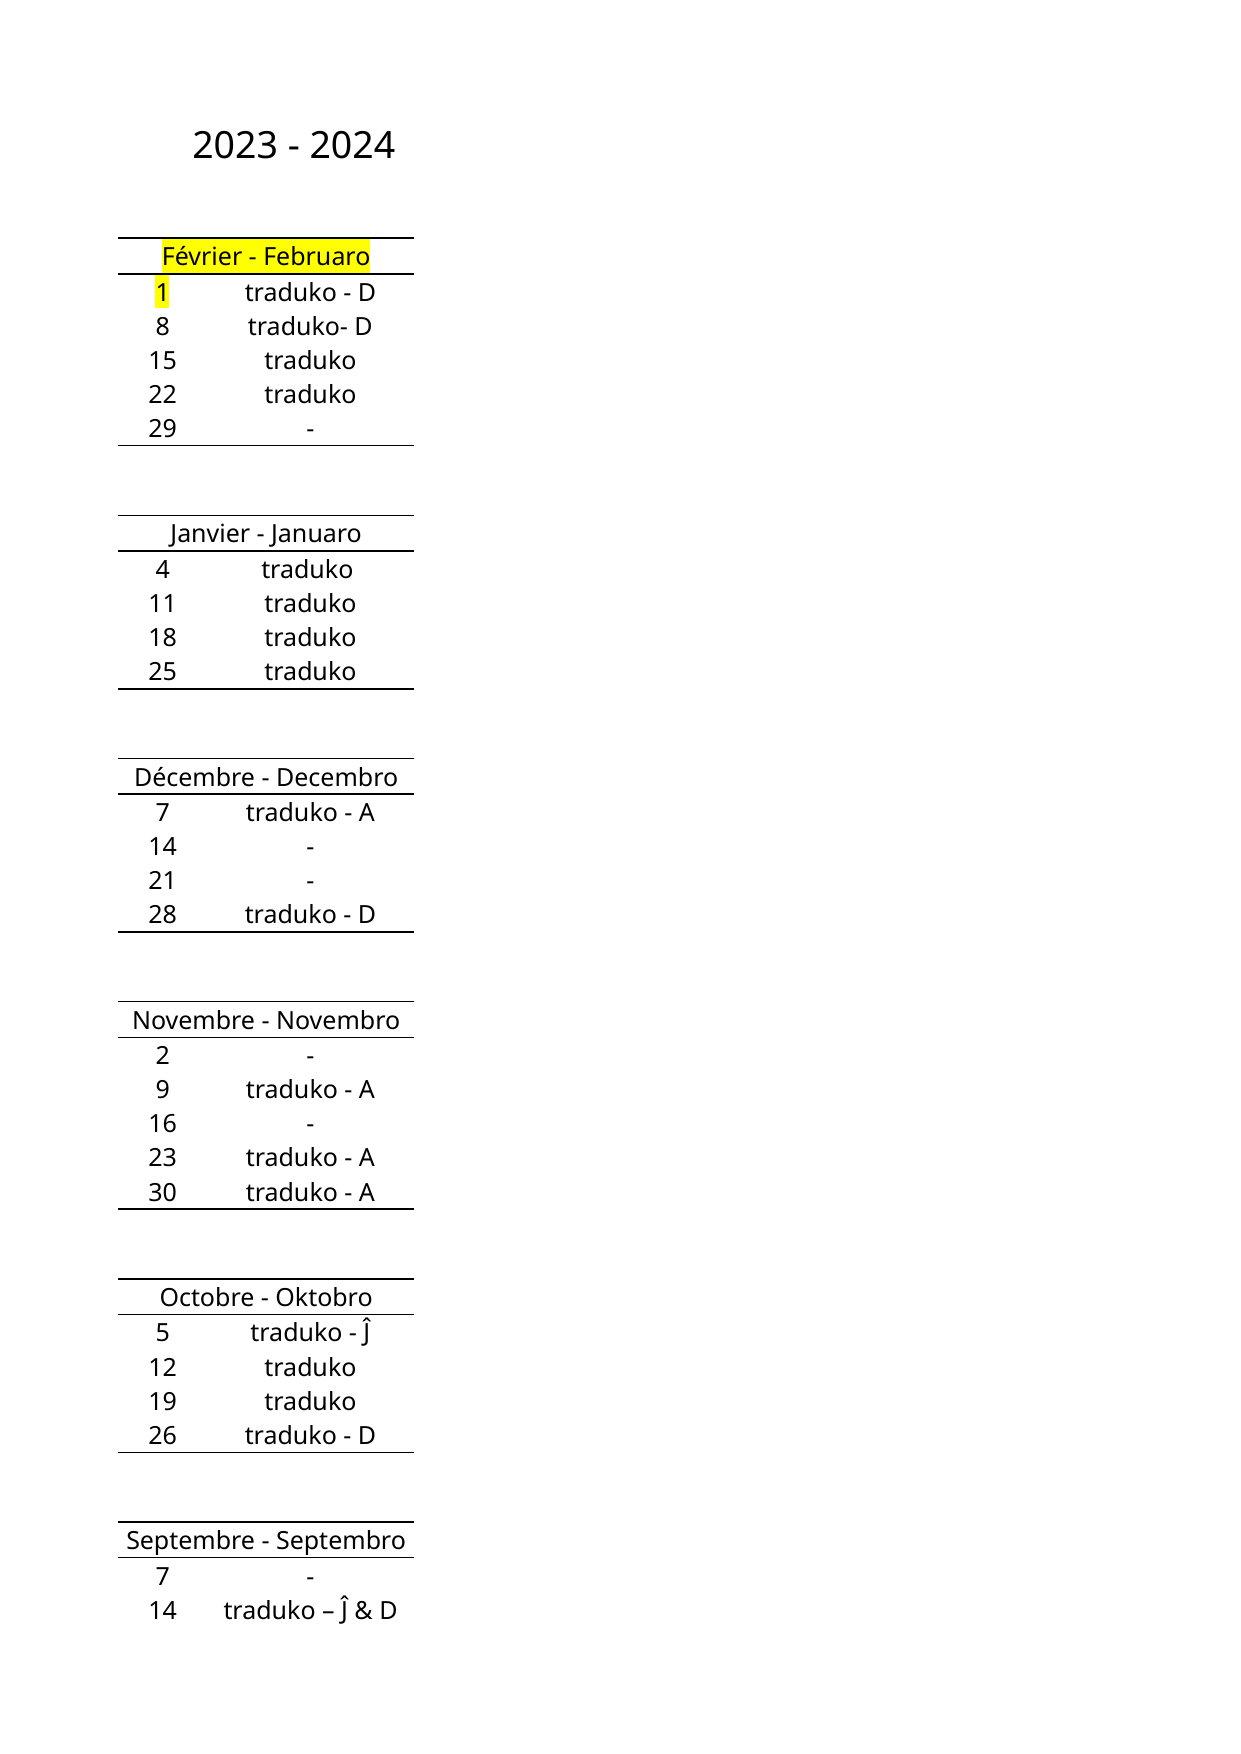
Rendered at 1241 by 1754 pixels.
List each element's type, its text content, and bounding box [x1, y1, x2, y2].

table_cell 18 [118, 620, 207, 654]
table_cell - [207, 863, 414, 897]
table_cell - [207, 1038, 414, 1072]
table_cell 9 [118, 1072, 207, 1106]
table_cell 25 [118, 654, 207, 688]
table_cell 14 [118, 1592, 207, 1626]
table_cell traduko – Ĵ & D [207, 1592, 414, 1626]
table_cell traduko - D [207, 897, 414, 931]
table_cell traduko [207, 377, 414, 411]
table_cell traduko [207, 1383, 414, 1417]
table_cell traduko [207, 586, 414, 620]
table_cell 7 [118, 795, 207, 829]
table_cell 14 [118, 829, 207, 863]
table_cell traduko- D [207, 309, 414, 343]
table_cell traduko - Ĵ [207, 1315, 414, 1349]
table_cell traduko - A [207, 795, 414, 829]
table_cell traduko [207, 343, 414, 377]
table_cell traduko - A [207, 1140, 414, 1174]
table_cell 2 [118, 1038, 207, 1072]
table_cell 12 [118, 1349, 207, 1383]
table_cell 22 [118, 377, 207, 411]
table_cell 11 [118, 586, 207, 620]
table_cell 1 [118, 275, 207, 308]
table_cell - [207, 1106, 414, 1140]
table_cell traduko - D [207, 275, 414, 308]
table_header Novembre - Novembro [118, 1002, 414, 1036]
table_cell - [207, 829, 414, 863]
table_cell 15 [118, 343, 207, 377]
table_cell 21 [118, 863, 207, 897]
table_header Janvier - Januaro [118, 516, 414, 550]
table_cell 26 [118, 1417, 207, 1451]
table_cell traduko - A [207, 1072, 414, 1106]
table_cell 29 [118, 411, 207, 445]
table_cell - [207, 411, 414, 445]
table_header Octobre - Oktobro [118, 1280, 414, 1313]
table_cell traduko [207, 620, 414, 654]
table_header Septembre - Septembro [118, 1523, 414, 1557]
text 2023 - 2024 [118, 118, 1122, 169]
table_cell 5 [118, 1315, 207, 1349]
table_cell 23 [118, 1140, 207, 1174]
table_header Décembre - Decembro [118, 759, 414, 793]
table_cell traduko [207, 654, 414, 688]
table_cell 28 [118, 897, 207, 931]
table_cell 7 [118, 1558, 207, 1592]
table_cell traduko [207, 552, 414, 586]
table_cell 16 [118, 1106, 207, 1140]
table_cell traduko - D [207, 1417, 414, 1451]
table_cell traduko [207, 1349, 414, 1383]
table_cell 30 [118, 1174, 207, 1208]
table_cell 8 [118, 309, 207, 343]
table_cell traduko - A [207, 1174, 414, 1208]
table_cell 19 [118, 1383, 207, 1417]
table_header Février - Februaro [118, 239, 414, 273]
table_cell - [207, 1558, 414, 1592]
table_cell 4 [118, 552, 207, 586]
